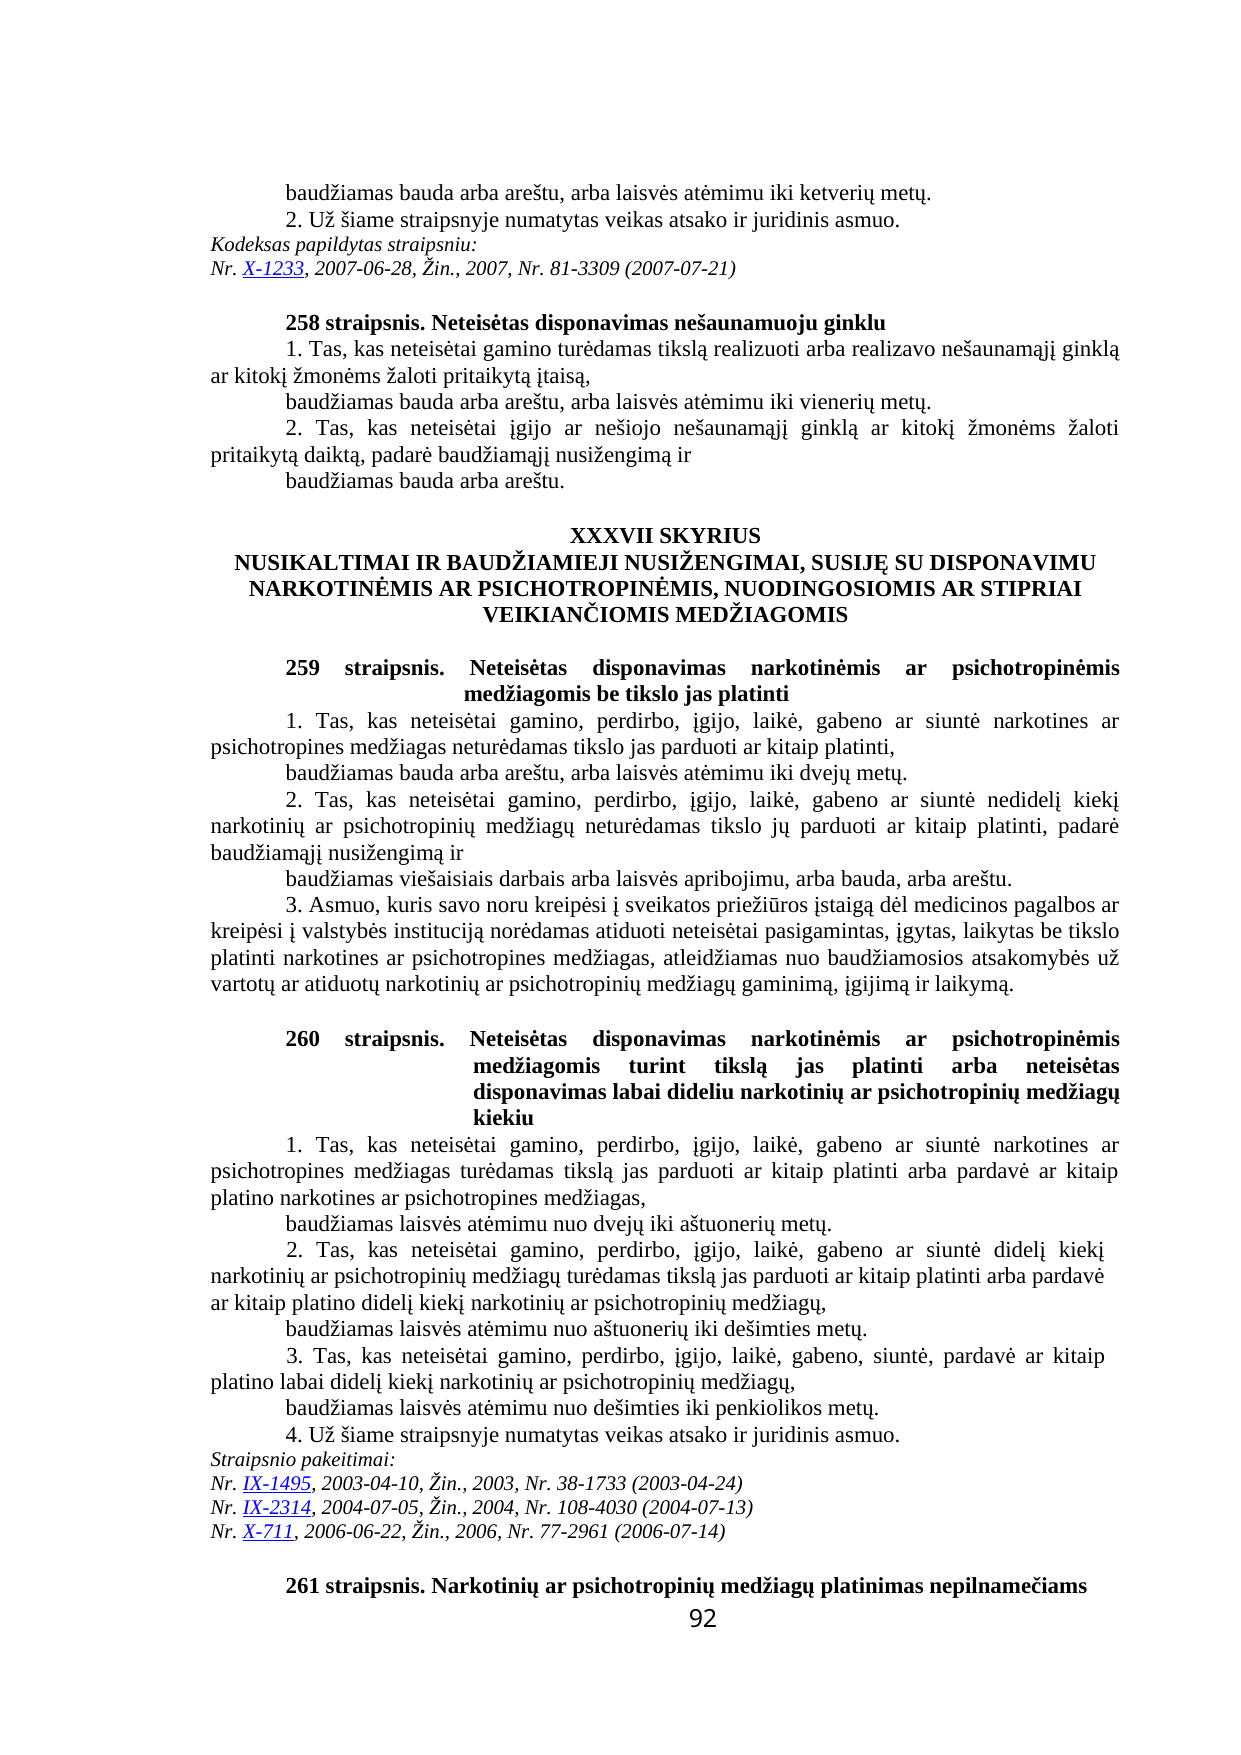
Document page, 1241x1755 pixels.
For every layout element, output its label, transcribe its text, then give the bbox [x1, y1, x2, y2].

text Kodeksas papildytas straipsniu: [210, 232, 1120, 256]
text 1. Tas, kas neteisėtai gamino, perdirbo, įgijo, laikė, gabeno ar siuntė narkotines ar psichotropines medžiagas neturėdamas tikslo jas parduoti ar kitaip platinti, [210, 707, 1120, 759]
text NUSIKALTIMAI IR BAUDŽIAMIEJI NUSIŽENGIMAI, SUSIJĘ SU DISPONAVIMU NARKOTINĖMIS AR PSICHOTROPINĖMIS, NUODINGOSIOMIS AR STIPRIAI VEIKIANČIOMIS MEDŽIAGOMIS [210, 549, 1120, 628]
text 3. Tas, kas neteisėtai gamino, perdirbo, įgijo, laikė, gabeno, siuntė, pardavė ar kitaip platino labai didelį kiekį narkotinių ar psichotropinių medžiagų, [210, 1342, 1106, 1394]
text 2. Už šiame straipsnyje numatytas veikas atsako ir juridinis asmuo. [210, 206, 1120, 232]
text baudžiamas bauda arba areštu, arba laisvės atėmimu iki dvejų metų. [210, 759, 1120, 786]
text 1. Tas, kas neteisėtai gamino turėdamas tikslą realizuoti arba realizavo nešaunamąjį ginklą ar kitokį žmonėms žaloti pritaikytą įtaisą, [210, 335, 1120, 388]
text Nr. IX-2314, 2004-07-05, Žin., 2004, Nr. 108-4030 (2004-07-13) [210, 1495, 1120, 1519]
text 261 straipsnis. Narkotinių ar psichotropinių medžiagų platinimas nepilnamečiams [285, 1572, 1120, 1598]
text Straipsnio pakeitimai: [210, 1447, 1120, 1471]
text baudžiamas viešaisiais darbais arba laisvės apribojimu, arba bauda, arba areštu. [210, 865, 1120, 891]
text baudžiamas bauda arba areštu. [210, 467, 1120, 493]
text baudžiamas bauda arba areštu, arba laisvės atėmimu iki vienerių metų. [210, 388, 1120, 414]
text Nr. X-1233, 2007-06-28, Žin., 2007, Nr. 81-3309 (2007-07-21) [210, 256, 1120, 280]
text 2. Tas, kas neteisėtai gamino, perdirbo, įgijo, laikė, gabeno ar siuntė didelį kiekį narkotinių ar psichotropinių medžiagų turėdamas tikslą jas parduoti ar kitaip platinti arba pardavė ar kitaip platino didelį kiekį narkotinių ar psichotropinių medžiagų, [210, 1236, 1106, 1315]
text Nr. IX-1495, 2003-04-10, Žin., 2003, Nr. 38-1733 (2003-04-24) [210, 1471, 1120, 1495]
text baudžiamas bauda arba areštu, arba laisvės atėmimu iki ketverių metų. [210, 179, 1120, 206]
text baudžiamas laisvės atėmimu nuo dvejų iki aštuonerių metų. [210, 1210, 1120, 1236]
text baudžiamas laisvės atėmimu nuo aštuonerių iki dešimties metų. [210, 1315, 1120, 1342]
text Nr. X-711, 2006-06-22, Žin., 2006, Nr. 77-2961 (2006-07-14) [210, 1519, 1120, 1543]
text 259 straipsnis. Neteisėtas disponavimas narkotinėmis ar psichotropinėmis medžiagomis be tikslo jas platinti [285, 654, 1120, 707]
text XXXVII SKYRIUS [210, 522, 1120, 549]
text 2. Tas, kas neteisėtai gamino, perdirbo, įgijo, laikė, gabeno ar siuntė nedidelį kiekį narkotinių ar psichotropinių medžiagų neturėdamas tikslo jų parduoti ar kitaip platinti, padarė baudžiamąjį nusižengimą ir [210, 786, 1120, 865]
text 4. Už šiame straipsnyje numatytas veikas atsako ir juridinis asmuo. [210, 1421, 1120, 1447]
text 260 straipsnis. Neteisėtas disponavimas narkotinėmis ar psichotropinėmis medžiagomis turint tikslą jas platinti arba neteisėtas disponavimas labai dideliu narkotinių ar psichotropinių medžiagų kiekiu [285, 1025, 1120, 1131]
text 1. Tas, kas neteisėtai gamino, perdirbo, įgijo, laikė, gabeno ar siuntė narkotines ar psichotropines medžiagas turėdamas tikslą jas parduoti ar kitaip platinti arba pardavė ar kitaip platino narkotines ar psichotropines medžiagas, [210, 1131, 1120, 1210]
text 3. Asmuo, kuris savo noru kreipėsi į sveikatos priežiūros įstaigą dėl medicinos pagalbos ar kreipėsi į valstybės instituciją norėdamas atiduoti neteisėtai pasigamintas, įgytas, laikytas be tikslo platinti narkotines ar psichotropines medžiagas, atleidžiamas nuo baudžiamosios atsakomybės už vartotų ar atiduotų narkotinių ar psichotropinių medžiagų gaminimą, įgijimą ir laikymą. [210, 891, 1120, 997]
text 2. Tas, kas neteisėtai įgijo ar nešiojo nešaunamąjį ginklą ar kitokį žmonėms žaloti pritaikytą daiktą, padarė baudžiamąjį nusižengimą ir [210, 414, 1120, 467]
text 258 straipsnis. Neteisėtas disponavimas nešaunamuoju ginklu [210, 309, 1120, 335]
text baudžiamas laisvės atėmimu nuo dešimties iki penkiolikos metų. [210, 1394, 1120, 1421]
